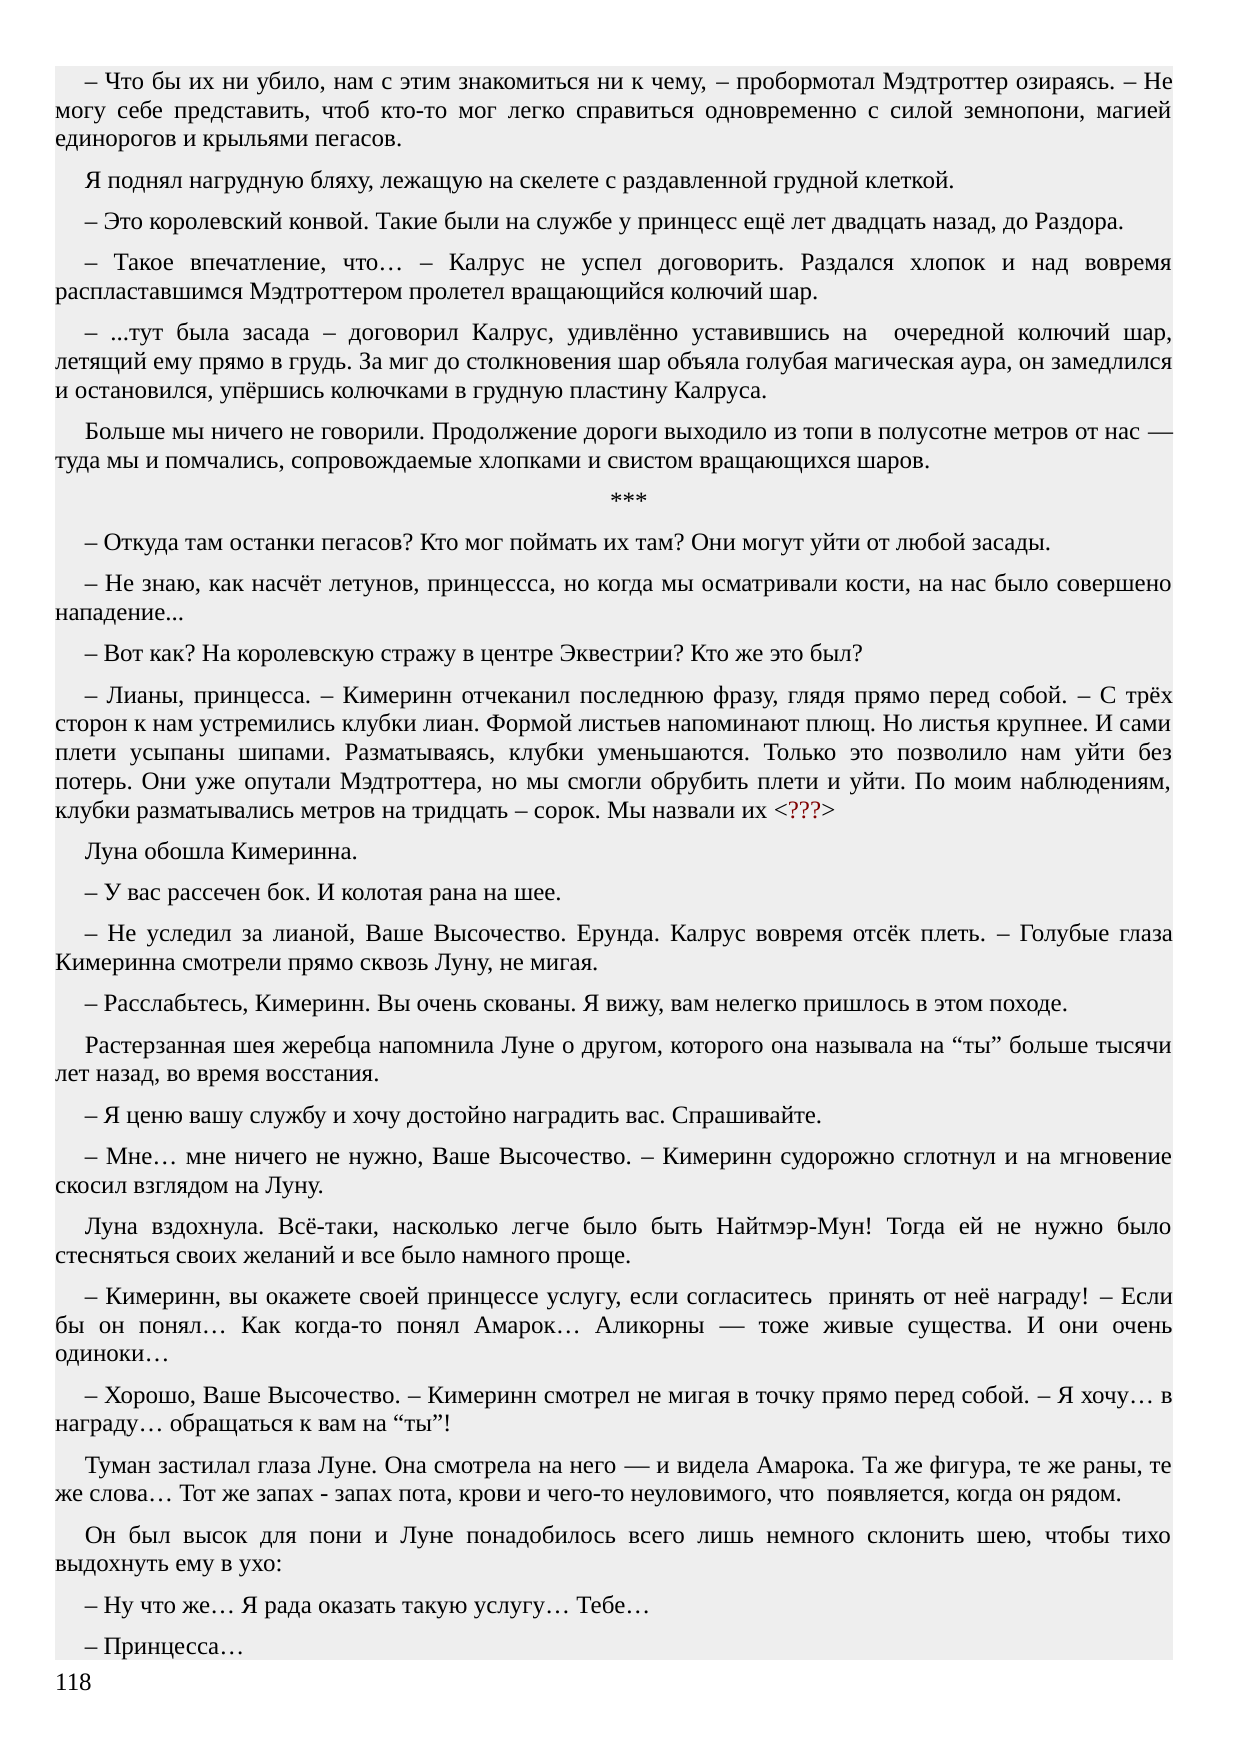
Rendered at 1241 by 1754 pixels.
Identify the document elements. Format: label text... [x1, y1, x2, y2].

text – Я ценю вашу службу и хочу достойно наградить вас. Спрашивайте. [55, 1100, 1173, 1128]
text – Мне… мне ничего не нужно, Ваше Высочество. – Кимеринн судорожно сглотнул и на мгновение скосил взглядом на Луну. [55, 1141, 1173, 1198]
text *** [55, 486, 1173, 515]
text – Принцесса… [55, 1631, 1173, 1660]
text Он был высок для пони и Луне понадобилось всего лишь немного склонить шею, чтобы тихо выдохнуть ему в ухо: [55, 1520, 1173, 1577]
text – Лианы, принцесса. – Кимеринн отчеканил последнюю фразу, глядя прямо перед собой. – С трёх сторон к нам устремились клубки лиан. Формой листьев напоминают плющ. Но листья крупнее. И сами плети усыпаны шипами. Разматываясь, клубки уменьшаются. Только это позволило нам уйти без потерь. Они уже опутали Мэдтроттера, но мы смогли обрубить плети и уйти. По моим наблюдениям, клубки разматывались метров на тридцать – сорок. Мы назвали их <???> [55, 680, 1173, 823]
text – Ну что же… Я рада оказать такую услугу… Тебе… [55, 1590, 1173, 1618]
text – Откуда там останки пегасов? Кто мог поймать их там? Они могут уйти от любой засады. [55, 527, 1173, 556]
text Луна обошла Кимеринна. [55, 836, 1173, 865]
text Растерзанная шея жеребца напомнила Луне о другом, которого она называла на “ты” больше тысячи лет назад, во время восстания. [55, 1030, 1173, 1087]
text Больше мы ничего не говорили. Продолжение дороги выходило из топи в полусотне метров от нас — туда мы и помчались, сопровождаемые хлопками и свистом вращающихся шаров. [55, 416, 1173, 473]
text – Не знаю, как насчёт летунов, принцессса, но когда мы осматривали кости, на нас было совершено нападение... [55, 568, 1173, 626]
text – Не уследил за лианой, Ваше Высочество. Ерунда. Калрус вовремя отсёк плеть. – Голубые глаза Кимеринна смотрели прямо сквозь Луну, не мигая. [55, 918, 1173, 976]
text – Вот как? На королевскую стражу в центре Эквестрии? Кто же это был? [55, 638, 1173, 667]
text Туман застилал глаза Луне. Она смотрела на него — и видела Амарока. Та же фигура, те же раны, те же слова… Тот же запах - запах пота, крови и чего-то неуловимого, что появляется, когда он рядом. [55, 1450, 1173, 1507]
text – Такое впечатление, что… – Калрус не успел договорить. Раздался хлопок и над вовремя распластавшимся Мэдтроттером пролетел вращающийся колючий шар. [55, 247, 1173, 305]
text Я поднял нагрудную бляху, лежащую на скелете с раздавленной грудной клеткой. [55, 165, 1173, 193]
text – Кимеринн, вы окажете своей принцессе услугу, если согласитесь принять от неё награду! – Если бы он понял… Как когда-то понял Амарок… Аликорны — тоже живые существа. И они очень одиноки… [55, 1281, 1173, 1367]
text Луна вздохнула. Всё-таки, насколько легче было быть Найтмэр-Мун! Тогда ей не нужно было стесняться своих желаний и все было намного проще. [55, 1211, 1173, 1268]
text – ...тут была засада – договорил Калрус, удивлённо уставившись на очередной колючий шар, летящий ему прямо в грудь. За миг до столкновения шар объяла голубая магическая аура, он замедлился и остановился, упёршись колючками в грудную пластину Калруса. [55, 317, 1173, 403]
text – Хорошо, Ваше Высочество. – Кимеринн смотрел не мигая в точку прямо перед собой. – Я хочу… в награду… обращаться к вам на “ты”! [55, 1380, 1173, 1437]
text – Что бы их ни убило, нам с этим знакомиться ни к чему, – пробормотал Мэдтроттер озираясь. – Не могу себе представить, чтоб кто-то мог легко справиться одновременно с силой земнопони, магией единорогов и крыльями пегасов. [55, 66, 1173, 152]
text – Расслабьтесь, Кимеринн. Вы очень скованы. Я вижу, вам нелегко пришлось в этом походе. [55, 988, 1173, 1017]
text – Это королевский конвой. Такие были на службе у принцесс ещё лет двадцать назад, до Раздора. [55, 206, 1173, 235]
text – У вас рассечен бок. И колотая рана на шее. [55, 877, 1173, 906]
